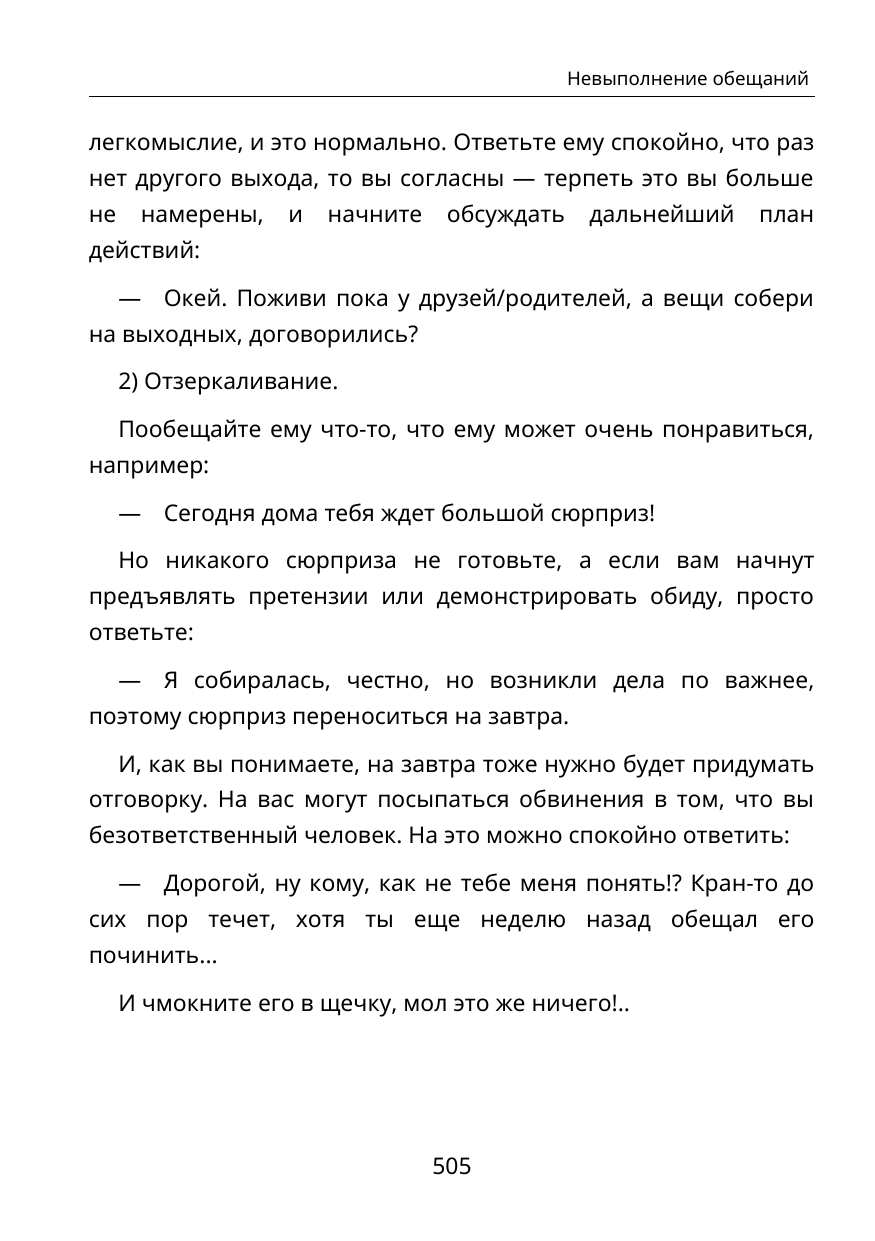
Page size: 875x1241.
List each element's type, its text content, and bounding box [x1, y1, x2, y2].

list Окей. Поживи пока у друзей/родителей, а вещи собери на выходных, договорились? [88, 282, 815, 349]
text легкомыслие, и это нормально. Ответьте ему спокойно, что раз нет другого выхода, то вы согласны — терпеть это вы больше не намерены, и начните обсуждать дальнейший план действий: [88, 126, 815, 265]
text И чмокните его в щечку, мол это же ничего!.. [88, 987, 815, 1018]
list Дорогой, ну кому, как не тебе меня понять!? Кран-то до сих пор течет, хотя ты еще неделю назад обещал его починить... [88, 867, 815, 970]
list Я собиралась, честно, но возникли дела по важнее, поэтому сюрприз переноситься на завтра. [88, 664, 815, 731]
text 2) Отзеркаливание. [88, 365, 815, 396]
text И, как вы понимаете, на завтра тоже нужно будет придумать отговорку. На вас могут посыпаться обвинения в том, что вы безответственный человек. На это можно спокойно ответить: [88, 747, 815, 851]
text Пообещайте ему что-то, что ему может очень понравиться, например: [88, 413, 815, 480]
list Сегодня дома тебя ждет большой сюрприз! [88, 497, 815, 528]
text Но никакого сюрприза не готовьте, а если вам начнут предъявлять претензии или демонстрировать обиду, просто ответьте: [88, 544, 815, 647]
